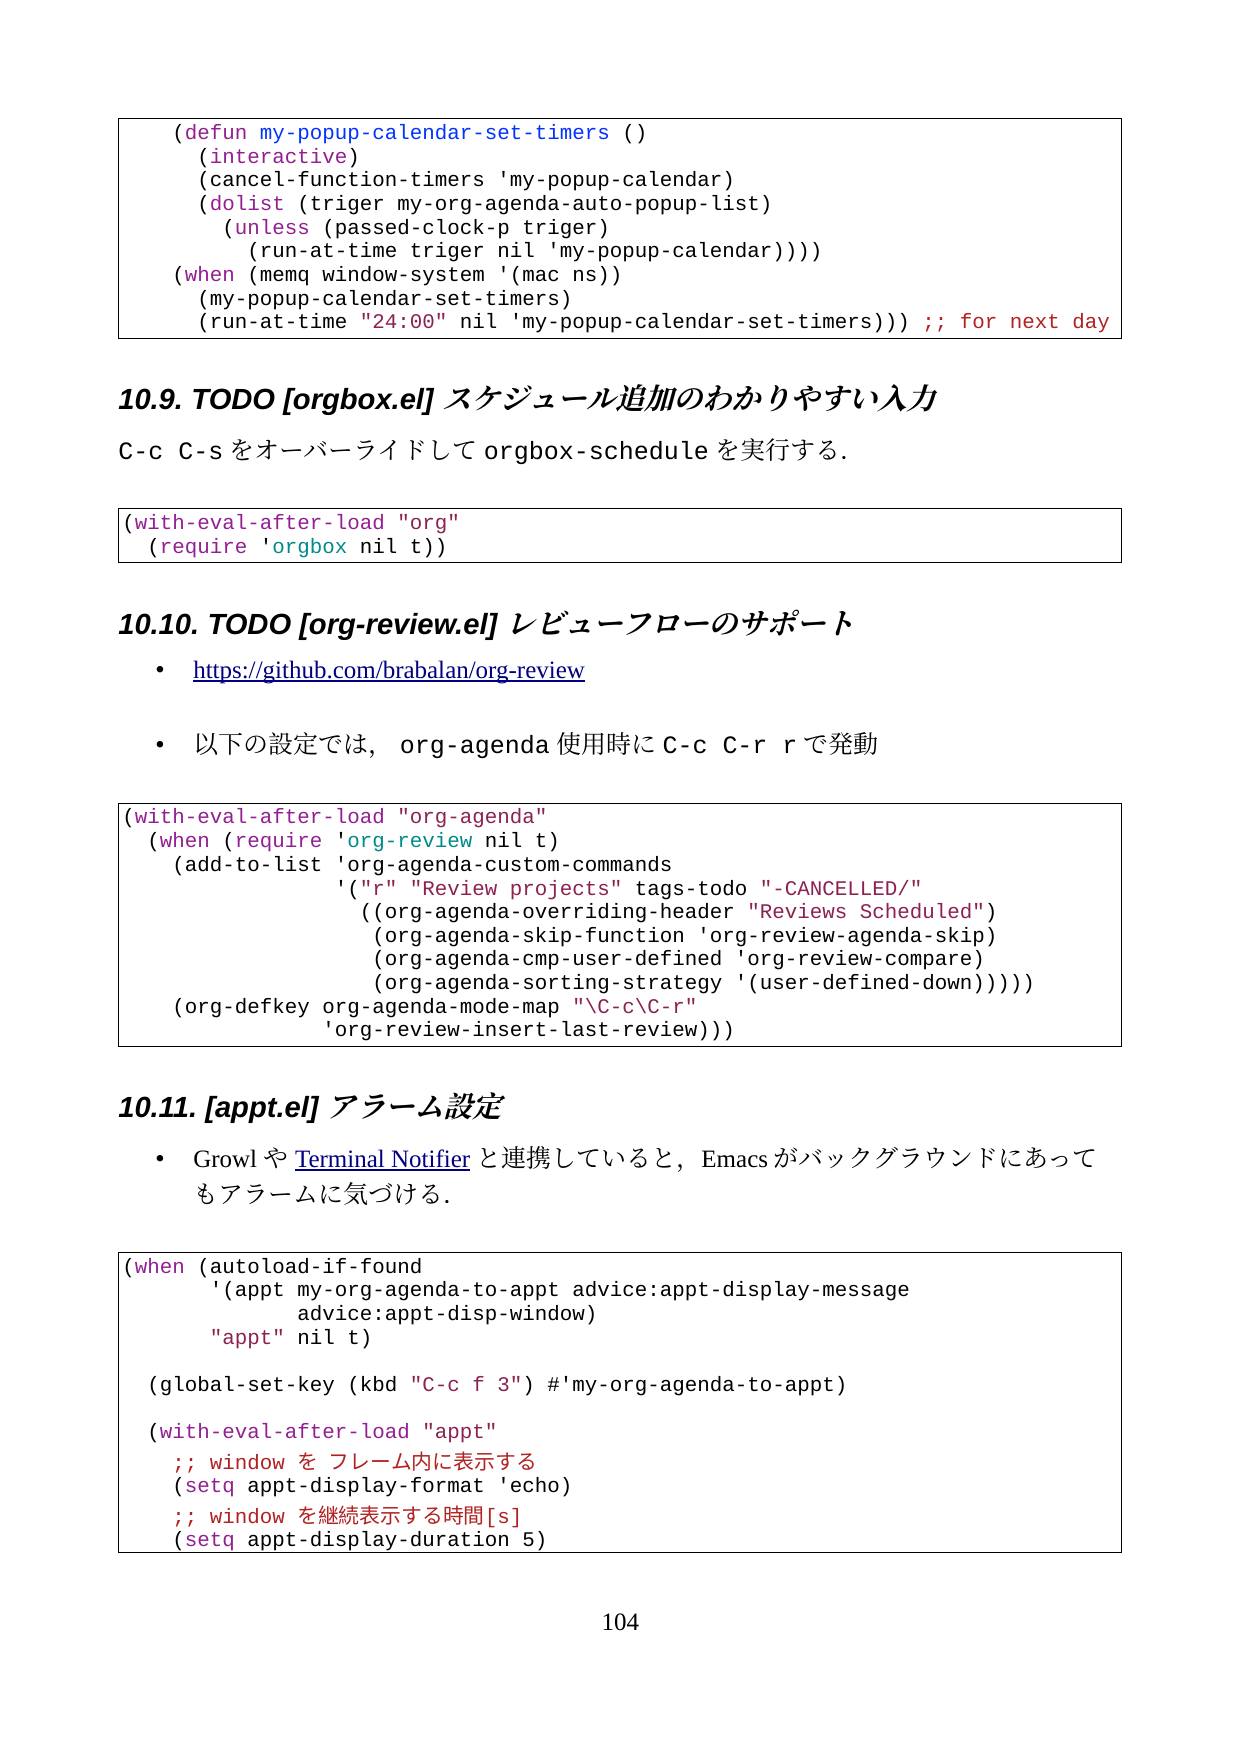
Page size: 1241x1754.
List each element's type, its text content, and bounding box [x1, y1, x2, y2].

text (org-agenda-sorting-strategy '(user-defined-down))))) [119, 968, 1121, 992]
text (when (memq window-system '(mac ns)) [119, 260, 1121, 284]
subtitle [appt.el] アラーム設定 [118, 1084, 1122, 1126]
text advice:appt-disp-window) [119, 1299, 1121, 1323]
text (unless (passed-clock-p triger) [119, 213, 1121, 236]
text ;; window を継続表示する時間[s] [119, 1495, 1121, 1526]
text (add-to-list 'org-agenda-custom-commands [119, 850, 1121, 873]
text (with-eval-after-load "org-agenda" [119, 804, 1121, 826]
text (my-popup-calendar-set-timers) [119, 284, 1121, 307]
text (cancel-function-timers 'my-popup-calendar) [119, 165, 1121, 189]
text (defun my-popup-calendar-set-timers () [119, 119, 1121, 142]
subtitle TODO [org-review.el] レビューフローのサポート [118, 601, 1122, 643]
text (with-eval-after-load "appt" [119, 1417, 1121, 1441]
subtitle TODO [orgbox.el] スケジュール追加のわかりやすい入力 [118, 376, 1122, 418]
list https://github.com/brabalan/org-review [156, 655, 1122, 713]
text (setq appt-display-duration 5) [119, 1526, 1121, 1552]
text (when (require 'org-review nil t) [119, 826, 1121, 850]
text (org-defkey org-agenda-mode-map "\C-c\C-r" [119, 992, 1121, 1015]
text ;; window を フレーム内に表示する [119, 1441, 1121, 1471]
text 'org-review-insert-last-review))) [119, 1015, 1121, 1046]
text C-c C-s をオーバーライドして orgbox-schedule を実行する． [118, 431, 1122, 496]
text (require 'orgbox nil t)) [119, 532, 1121, 562]
text (run-at-time triger nil 'my-popup-calendar)))) [119, 236, 1121, 260]
list Growl や Terminal Notifier と連携していると，Emacsがバックグラウンドにあってもアラームに気づける． [156, 1139, 1122, 1239]
list 以下の設定では， org-agenda 使用時に C-c C-r r で発動 [156, 725, 1122, 790]
text "appt" nil t) [119, 1323, 1121, 1346]
text (dolist (triger my-org-agenda-auto-popup-list) [119, 189, 1121, 213]
text (with-eval-after-load "org" [119, 509, 1121, 532]
text (run-at-time "24:00" nil 'my-popup-calendar-set-timers))) ;; for next day [119, 307, 1121, 338]
text (when (autoload-if-found [119, 1253, 1121, 1276]
text (org-agenda-cmp-user-defined 'org-review-compare) [119, 944, 1121, 968]
text (org-agenda-skip-function 'org-review-agenda-skip) [119, 921, 1121, 944]
text '("r" "Review projects" tags-todo "-CANCELLED/" [119, 873, 1121, 897]
text ((org-agenda-overriding-header "Reviews Scheduled") [119, 897, 1121, 921]
text '(appt my-org-agenda-to-appt advice:appt-display-message [119, 1276, 1121, 1299]
text (interactive) [119, 142, 1121, 165]
text (global-set-key (kbd "C-c f 3") #'my-org-agenda-to-appt) [119, 1370, 1121, 1394]
text (setq appt-display-format 'echo) [119, 1471, 1121, 1495]
